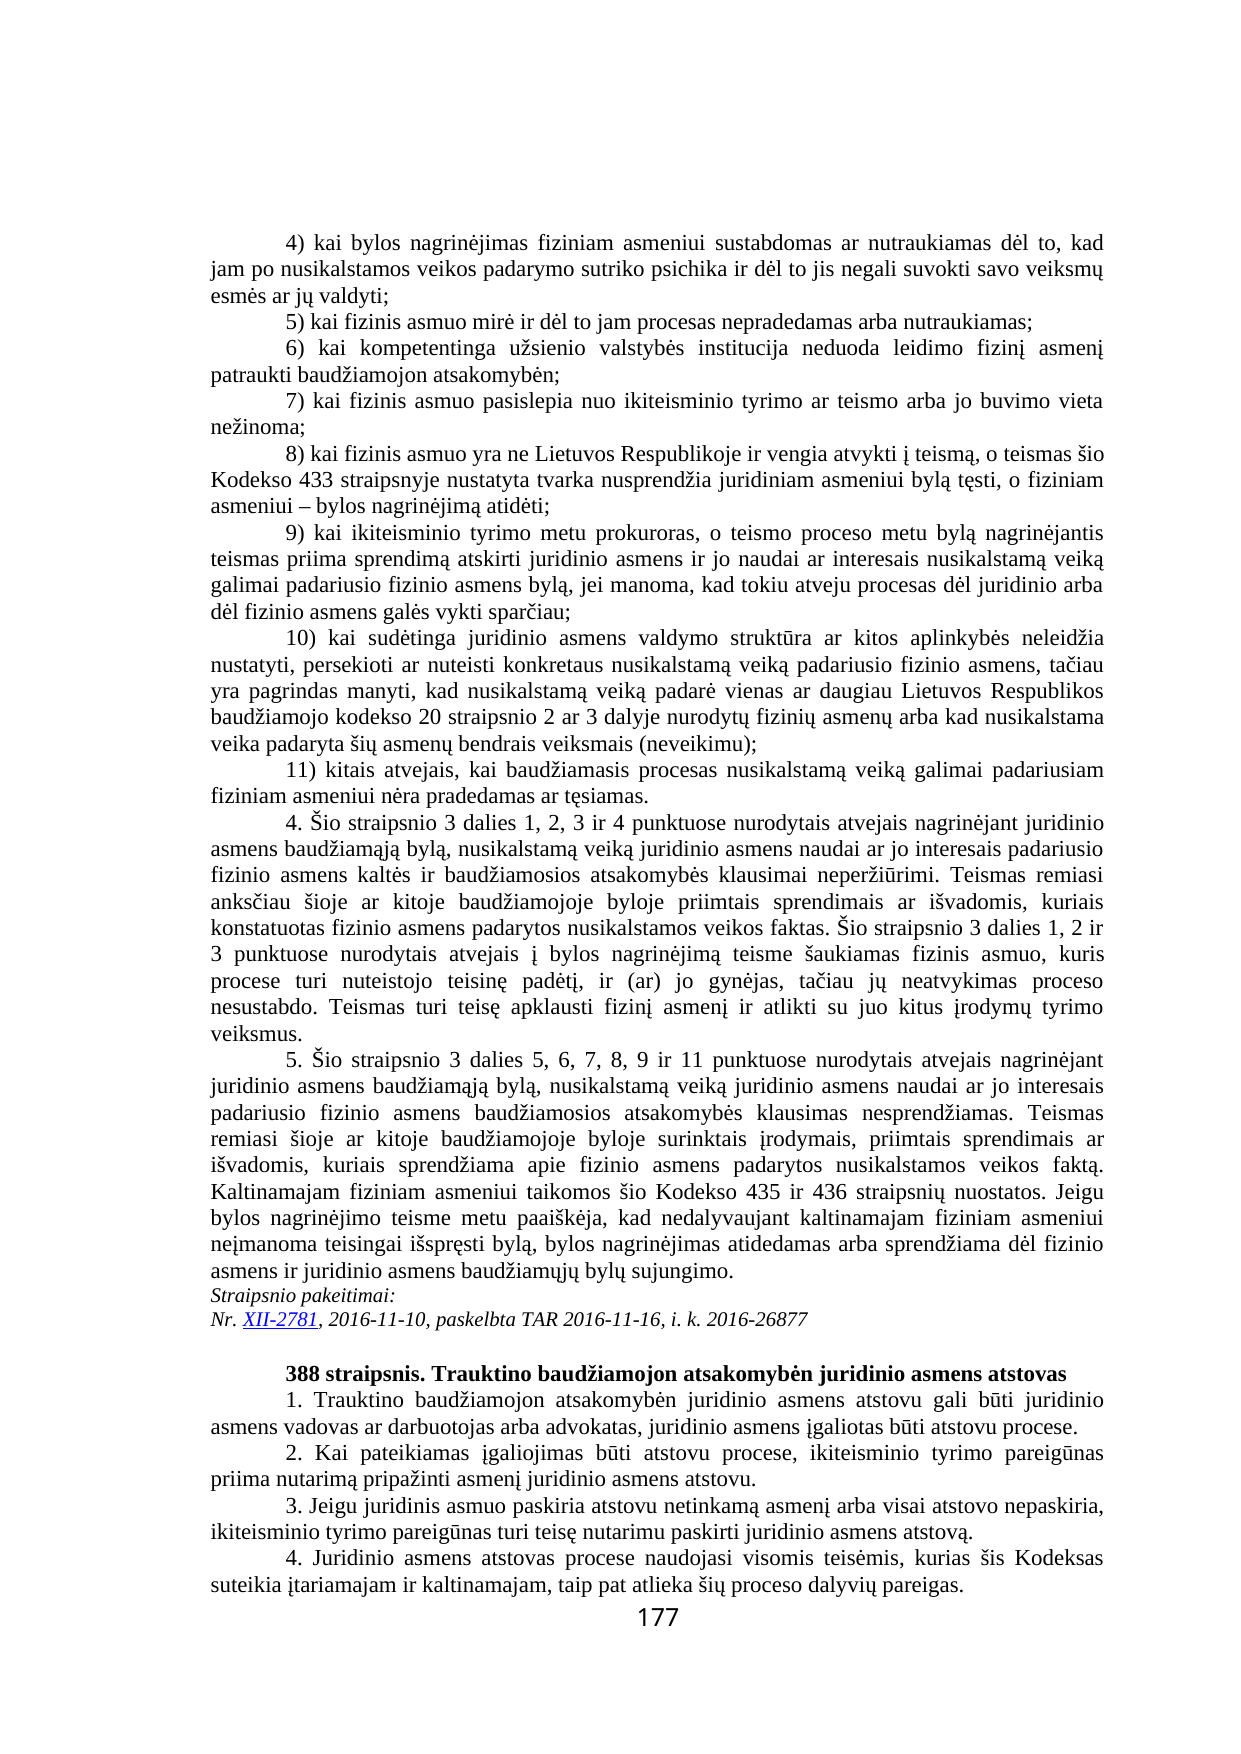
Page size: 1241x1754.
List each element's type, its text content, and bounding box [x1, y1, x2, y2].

text 4) kai bylos nagrinėjimas fiziniam asmeniui sustabdomas ar nutraukiamas dėl to, kad jam po nusikalstamos veikos padarymo sutriko psichika ir dėl to jis negali suvokti savo veiksmų esmės ar jų valdyti; [210, 229, 1105, 308]
text 5. Šio straipsnio 3 dalies 5, 6, 7, 8, 9 ir 11 punktuose nurodytais atvejais nagrinėjant juridinio asmens baudžiamąją bylą, nusikalstamą veiką juridinio asmens naudai ar jo interesais padariusio fizinio asmens baudžiamosios atsakomybės klausimas nesprendžiamas. Teismas remiasi šioje ar kitoje baudžiamojoje byloje surinktais įrodymais, priimtais sprendimais ar išvadomis, kuriais sprendžiama apie fizinio asmens padarytos nusikalstamos veikos faktą. Kaltinamajam fiziniam asmeniui taikomos šio Kodekso 435 ir 436 straipsnių nuostatos. Jeigu bylos nagrinėjimo teisme metu paaiškėja, kad nedalyvaujant kaltinamajam fiziniam asmeniui neįmanoma teisingai išspręsti bylą, bylos nagrinėjimas atidedamas arba sprendžiama dėl fizinio asmens ir juridinio asmens baudžiamųjų bylų sujungimo. [210, 1046, 1105, 1283]
text 6) kai kompetentinga užsienio valstybės institucija neduoda leidimo fizinį asmenį patraukti baudžiamojon atsakomybėn; [210, 334, 1105, 387]
text 10) kai sudėtinga juridinio asmens valdymo struktūra ar kitos aplinkybės neleidžia nustatyti, persekioti ar nuteisti konkretaus nusikalstamą veiką padariusio fizinio asmens, tačiau yra pagrindas manyti, kad nusikalstamą veiką padarė vienas ar daugiau Lietuvos Respublikos baudžiamojo kodekso 20 straipsnio 2 ar 3 dalyje nurodytų fizinių asmenų arba kad nusikalstama veika padaryta šių asmenų bendrais veiksmais (neveikimu); [210, 624, 1105, 756]
text 2. Kai pateikiamas įgaliojimas būti atstovu procese, ikiteisminio tyrimo pareigūnas priima nutarimą pripažinti asmenį juridinio asmens atstovu. [210, 1439, 1105, 1492]
text 5) kai fizinis asmuo mirė ir dėl to jam procesas nepradedamas arba nutraukiamas; [210, 308, 1105, 334]
text 7) kai fizinis asmuo pasislepia nuo ikiteisminio tyrimo ar teismo arba jo buvimo vieta nežinoma; [210, 387, 1105, 440]
text 4. Šio straipsnio 3 dalies 1, 2, 3 ir 4 punktuose nurodytais atvejais nagrinėjant juridinio asmens baudžiamąją bylą, nusikalstamą veiką juridinio asmens naudai ar jo interesais padariusio fizinio asmens kaltės ir baudžiamosios atsakomybės klausimai neperžiūrimi. Teismas remiasi anksčiau šioje ar kitoje baudžiamojoje byloje priimtais sprendimais ar išvadomis, kuriais konstatuotas fizinio asmens padarytos nusikalstamos veikos faktas. Šio straipsnio 3 dalies 1, 2 ir 3 punktuose nurodytais atvejais į bylos nagrinėjimą teisme šaukiamas fizinis asmuo, kuris procese turi nuteistojo teisinę padėtį, ir (ar) jo gynėjas, tačiau jų neatvykimas proceso nesustabdo. Teismas turi teisę apklausti fizinį asmenį ir atlikti su juo kitus įrodymų tyrimo veiksmus. [210, 809, 1105, 1046]
text 4. Juridinio asmens atstovas procese naudojasi visomis teisėmis, kurias šis Kodeksas suteikia įtariamajam ir kaltinamajam, taip pat atlieka šių proceso dalyvių pareigas. [210, 1544, 1105, 1597]
text 8) kai fizinis asmuo yra ne Lietuvos Respublikoje ir vengia atvykti į teismą, o teismas šio Kodekso 433 straipsnyje nustatyta tvarka nusprendžia juridiniam asmeniui bylą tęsti, o fiziniam asmeniui – bylos nagrinėjimą atidėti; [210, 440, 1105, 519]
text Straipsnio pakeitimai: [210, 1283, 1105, 1307]
text 1. Trauktino baudžiamojon atsakomybėn juridinio asmens atstovu gali būti juridinio asmens vadovas ar darbuotojas arba advokatas, juridinio asmens įgaliotas būti atstovu procese. [210, 1386, 1105, 1439]
text 3. Jeigu juridinis asmuo paskiria atstovu netinkamą asmenį arba visai atstovo nepaskiria, ikiteisminio tyrimo pareigūnas turi teisę nutarimu paskirti juridinio asmens atstovą. [210, 1492, 1105, 1544]
text 9) kai ikiteisminio tyrimo metu prokuroras, o teismo proceso metu bylą nagrinėjantis teismas priima sprendimą atskirti juridinio asmens ir jo naudai ar interesais nusikalstamą veiką galimai padariusio fizinio asmens bylą, jei manoma, kad tokiu atveju procesas dėl juridinio arba dėl fizinio asmens galės vykti sparčiau; [210, 519, 1105, 624]
text Nr. XII-2781, 2016-11-10, paskelbta TAR 2016-11-16, i. k. 2016-26877 [210, 1307, 1105, 1331]
text 388 straipsnis. Trauktino baudžiamojon atsakomybėn juridinio asmens atstovas [285, 1360, 1105, 1386]
text 11) kitais atvejais, kai baudžiamasis procesas nusikalstamą veiką galimai padariusiam fiziniam asmeniui nėra pradedamas ar tęsiamas. [210, 756, 1105, 809]
